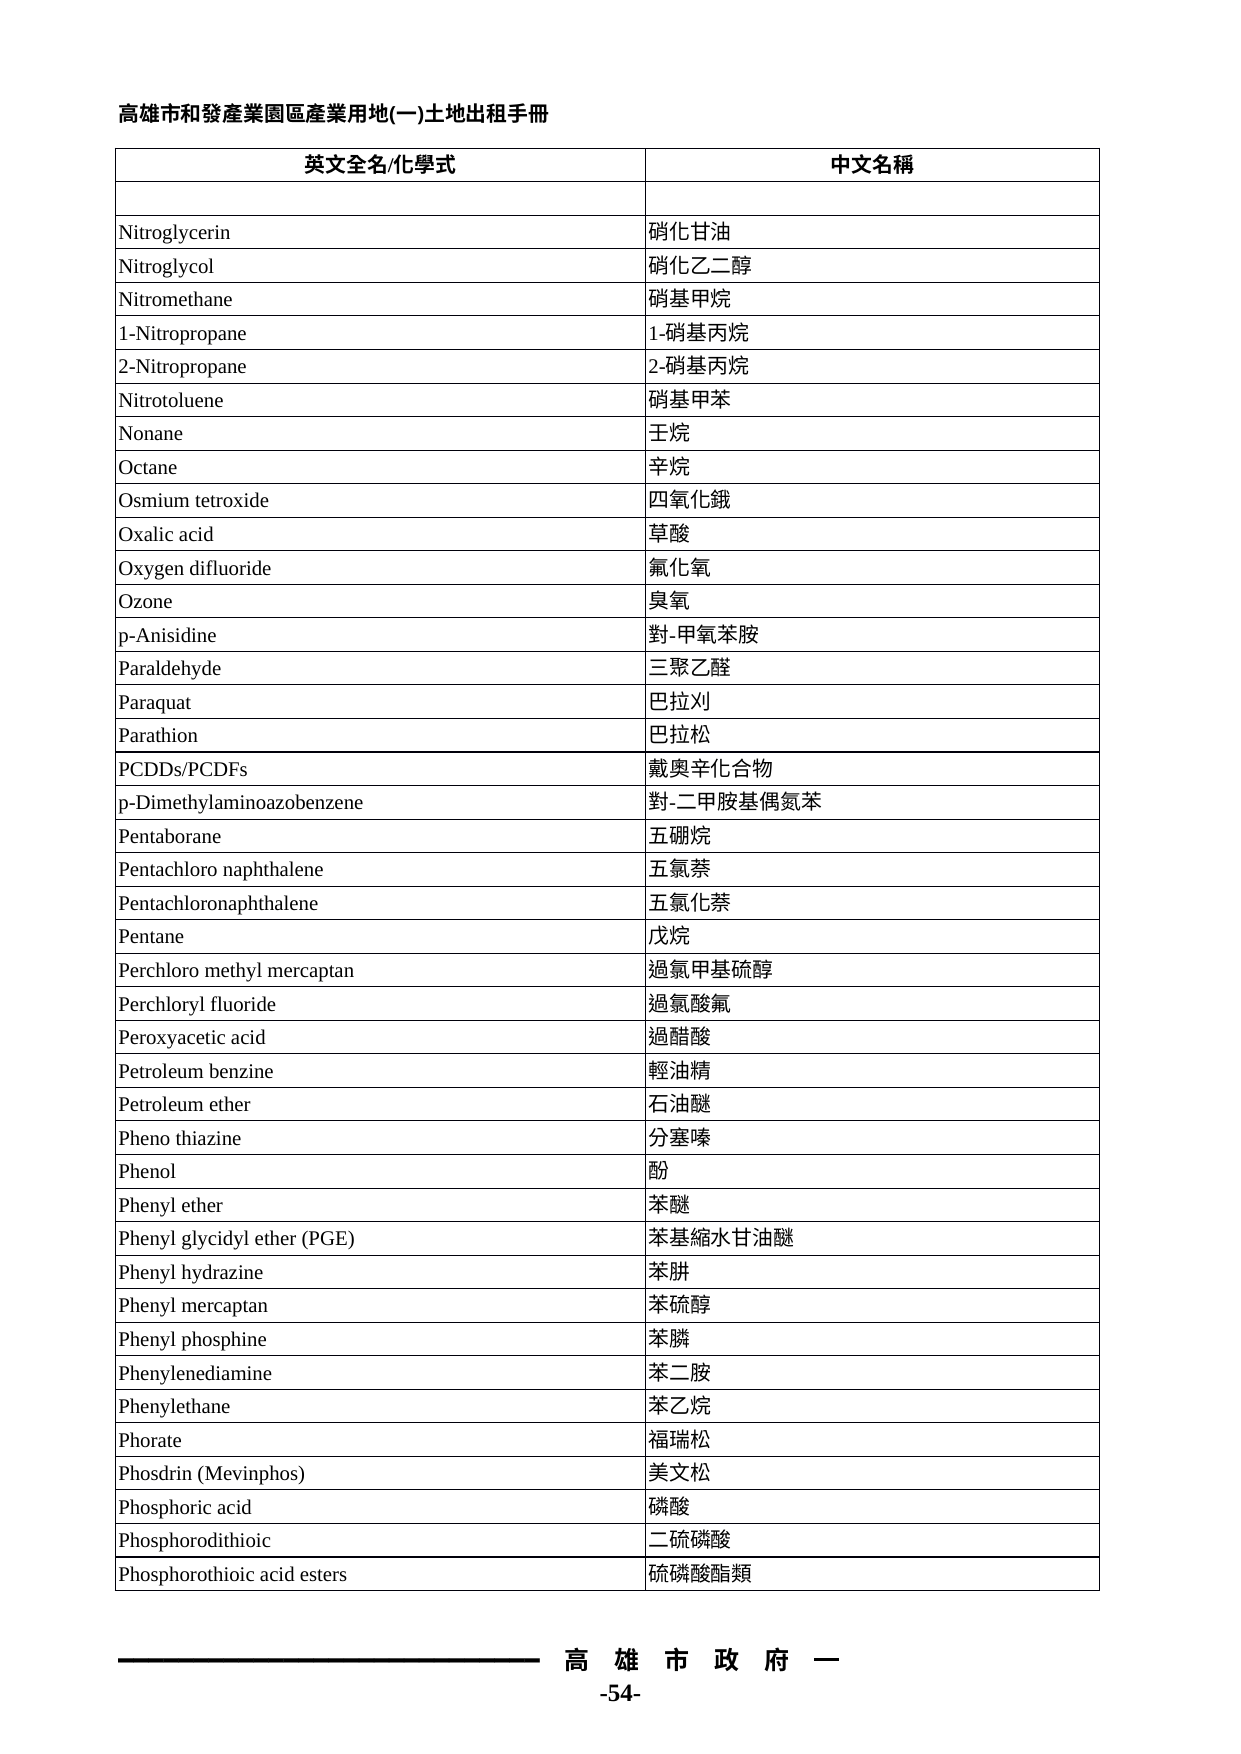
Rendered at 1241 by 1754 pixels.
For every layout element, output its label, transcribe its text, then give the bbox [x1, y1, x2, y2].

table_cell Pentaborane [116, 820, 645, 852]
table_cell 三聚乙醛 [646, 652, 1099, 684]
table_cell Ozone [116, 585, 645, 617]
table_cell 對-二甲胺基偶氮苯 [646, 786, 1099, 818]
table_cell 五氯化萘 [646, 887, 1099, 919]
table_cell 四氧化鋨 [646, 484, 1099, 517]
table_cell 硝基甲苯 [646, 384, 1099, 416]
table_cell Peroxyacetic acid [116, 1021, 645, 1053]
table_cell 石油醚 [646, 1088, 1099, 1120]
table_cell 1-硝基丙烷 [646, 316, 1099, 349]
table_cell [646, 182, 1099, 215]
table_cell Phosdrin (Mevinphos) [116, 1457, 645, 1489]
table_cell Octane [116, 451, 645, 483]
table_cell 磷酸 [646, 1490, 1099, 1523]
table_cell 2-硝基丙烷 [646, 350, 1099, 382]
table_cell Oxygen difluoride [116, 551, 645, 584]
table_cell Phenyl mercaptan [116, 1289, 645, 1322]
table_cell Phosphorodithioic [116, 1524, 645, 1556]
table_cell 硝化甘油 [646, 216, 1099, 248]
table_cell 巴拉松 [646, 719, 1099, 751]
table_cell Phorate [116, 1423, 645, 1456]
table_cell Phenyl phosphine [116, 1323, 645, 1355]
table_cell 硝基甲烷 [646, 283, 1099, 315]
table_cell 苯醚 [646, 1189, 1099, 1221]
table_header 英文全名/化學式 [116, 149, 645, 181]
table_cell Oxalic acid [116, 518, 645, 550]
table_cell 苯二胺 [646, 1356, 1099, 1389]
table_cell 苯肼 [646, 1256, 1099, 1288]
table_cell Petroleum ether [116, 1088, 645, 1120]
table_cell 苯基縮水甘油醚 [646, 1222, 1099, 1254]
table_cell 二硫磷酸 [646, 1524, 1099, 1556]
table_cell Phenol [116, 1155, 645, 1187]
table_cell Paraldehyde [116, 652, 645, 684]
table_cell 過醋酸 [646, 1021, 1099, 1053]
table_cell 辛烷 [646, 451, 1099, 483]
table_cell 巴拉刈 [646, 685, 1099, 718]
table_cell 過氯酸氟 [646, 987, 1099, 1020]
table_cell Phosphoric acid [116, 1490, 645, 1523]
table_cell Phenylethane [116, 1390, 645, 1422]
table_cell 1-Nitropropane [116, 316, 645, 349]
table_cell Nitroglycol [116, 249, 645, 282]
table_cell Osmium tetroxide [116, 484, 645, 517]
table_cell 輕油精 [646, 1054, 1099, 1087]
table_cell 苯膦 [646, 1323, 1099, 1355]
table_cell 硫磷酸酯類 [646, 1558, 1099, 1590]
table_cell Phosphorothioic acid esters [116, 1558, 645, 1590]
table_cell 過氯甲基硫醇 [646, 954, 1099, 986]
table_cell Phenyl glycidyl ether (PGE) [116, 1222, 645, 1254]
table_cell 五氯萘 [646, 853, 1099, 886]
table_cell 苯乙烷 [646, 1390, 1099, 1422]
table_cell 氟化氧 [646, 551, 1099, 584]
table_cell 戊烷 [646, 920, 1099, 953]
table_cell 戴奧辛化合物 [646, 753, 1099, 785]
table_cell Perchloro methyl mercaptan [116, 954, 645, 986]
table_cell 苯硫醇 [646, 1289, 1099, 1322]
table_cell 2-Nitropropane [116, 350, 645, 382]
table_cell Parathion [116, 719, 645, 751]
table_cell [116, 182, 645, 215]
table_cell Pentachloronaphthalene [116, 887, 645, 919]
table_cell 臭氧 [646, 585, 1099, 617]
table_cell Phenyl hydrazine [116, 1256, 645, 1288]
table_cell 酚 [646, 1155, 1099, 1187]
table_cell 福瑞松 [646, 1423, 1099, 1456]
table_cell 美文松 [646, 1457, 1099, 1489]
table_cell Perchloryl fluoride [116, 987, 645, 1020]
table_cell Petroleum benzine [116, 1054, 645, 1087]
table_header 中文名稱 [646, 149, 1099, 181]
table_cell Paraquat [116, 685, 645, 718]
table_cell Nonane [116, 417, 645, 449]
table_cell 壬烷 [646, 417, 1099, 449]
table_cell p-Dimethylaminoazobenzene [116, 786, 645, 818]
table_cell 分塞嗪 [646, 1121, 1099, 1154]
table_cell Pheno thiazine [116, 1121, 645, 1154]
table_cell Nitroglycerin [116, 216, 645, 248]
table_cell 五硼烷 [646, 820, 1099, 852]
table_cell Nitromethane [116, 283, 645, 315]
table_cell 硝化乙二醇 [646, 249, 1099, 282]
table_cell Pentane [116, 920, 645, 953]
table_cell p-Anisidine [116, 618, 645, 651]
table_cell Phenyl ether [116, 1189, 645, 1221]
table_cell 對-甲氧苯胺 [646, 618, 1099, 651]
table_cell Pentachloro naphthalene [116, 853, 645, 886]
table_cell PCDDs/PCDFs [116, 753, 645, 785]
table_cell Nitrotoluene [116, 384, 645, 416]
table_cell Phenylenediamine [116, 1356, 645, 1389]
table_cell 草酸 [646, 518, 1099, 550]
